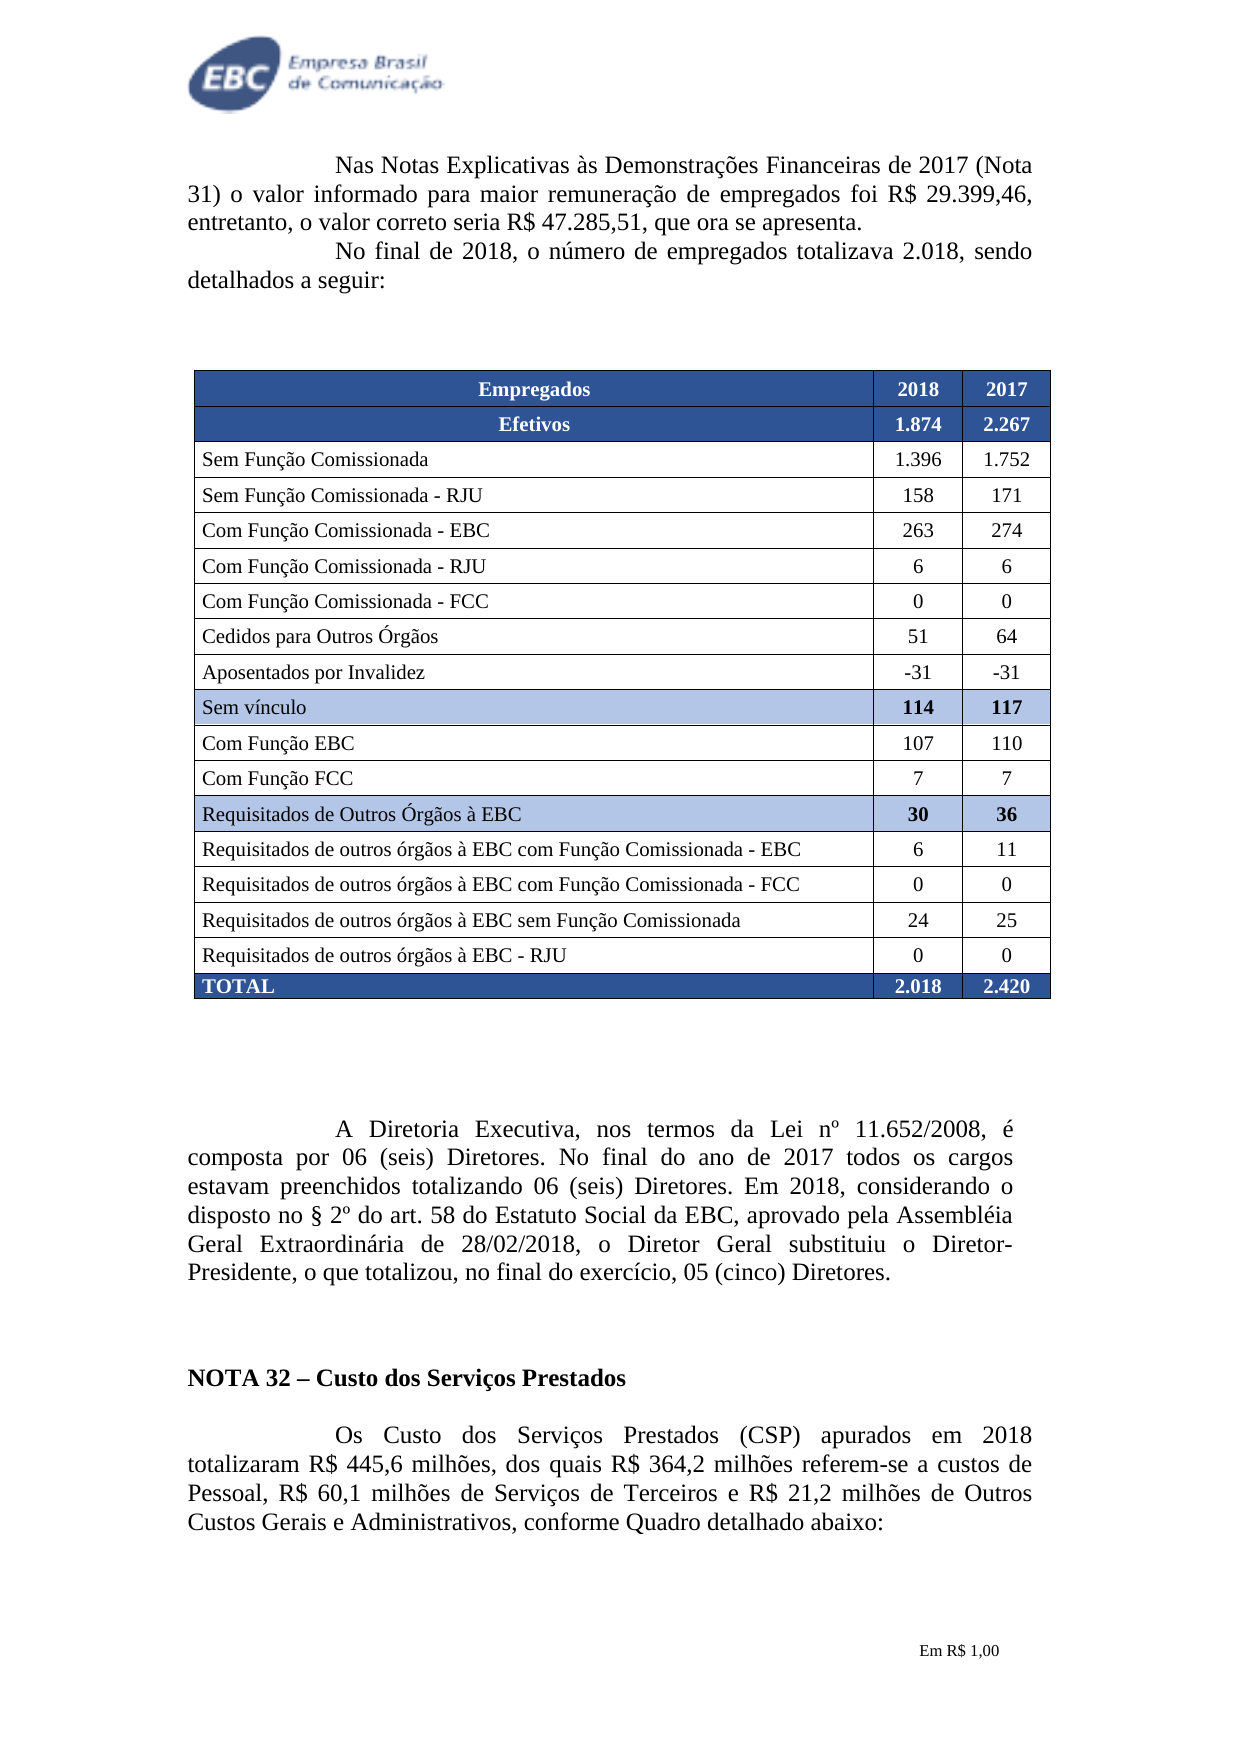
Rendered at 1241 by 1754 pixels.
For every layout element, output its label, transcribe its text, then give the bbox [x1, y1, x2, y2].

table_cell Com Função Comissionada - RJU [195, 549, 873, 583]
table_cell Efetivos [195, 407, 873, 441]
table_cell 0 [874, 867, 962, 902]
table_cell Aposentados por Invalidez [195, 655, 873, 689]
text NOTA 32 – Custo dos Serviços Prestados [187, 1363, 1033, 1392]
table_cell Sem Função Comissionada - RJU [195, 478, 873, 512]
table_header 2017 [963, 371, 1050, 406]
table_cell 51 [874, 619, 962, 654]
table_header 2018 [874, 371, 962, 406]
table_cell 6 [874, 832, 962, 866]
table_cell 1.752 [963, 442, 1050, 477]
table_cell -31 [874, 655, 962, 689]
table_cell Com Função FCC [195, 761, 873, 795]
table_cell 30 [874, 796, 962, 831]
table_cell Sem vínculo [195, 690, 873, 724]
table_cell 6 [963, 549, 1050, 583]
table_cell Requisitados de outros órgãos à EBC sem Função Comissionada [195, 903, 873, 937]
table_cell 117 [963, 690, 1050, 724]
table_cell 7 [963, 761, 1050, 795]
table_cell 0 [874, 938, 962, 972]
table_cell 1.874 [874, 407, 962, 441]
table_cell 6 [874, 549, 962, 583]
table_cell Com Função EBC [195, 726, 873, 760]
text Nas Notas Explicativas às Demonstrações Financeiras de 2017 (Nota 31) o valor informado para maior remuneração de empregados foi R$ 29.399,46, entretanto, o valor correto seria R$ 47.285,51, que ora se apresenta. [187, 150, 1033, 236]
table_cell 274 [963, 513, 1050, 547]
table_cell 2.267 [963, 407, 1050, 441]
table_cell 0 [963, 867, 1050, 902]
table_cell 64 [963, 619, 1050, 654]
table_cell 11 [963, 832, 1050, 866]
table_cell 158 [874, 478, 962, 512]
table_cell 1.396 [874, 442, 962, 477]
table_cell 107 [874, 726, 962, 760]
table_cell 110 [963, 726, 1050, 760]
table_cell Requisitados de outros órgãos à EBC - RJU [195, 938, 873, 972]
table_cell Com Função Comissionada - EBC [195, 513, 873, 547]
table_cell Requisitados de Outros Órgãos à EBC [195, 796, 873, 831]
text A Diretoria Executiva, nos termos da Lei nº 11.652/2008, é composta por 06 (seis) Diretores. No final do ano de 2017 todos os cargos estavam preenchidos totalizando 06 (seis) Diretores. Em 2018, considerando o disposto no § 2º do art. 58 do Estatuto Social da EBC, aprovado pela Assembléia Geral Extraordinária de 28/02/2018, o Diretor Geral substituiu o Diretor-Presidente, o que totalizou, no final do exercício, 05 (cinco) Diretores. [187, 1114, 1014, 1286]
table_cell 25 [963, 903, 1050, 937]
table_cell 0 [963, 584, 1050, 618]
table_cell Requisitados de outros órgãos à EBC com Função Comissionada - EBC [195, 832, 873, 866]
table_cell 7 [874, 761, 962, 795]
table_header Empregados [195, 371, 873, 406]
table_cell 171 [963, 478, 1050, 512]
table_cell 114 [874, 690, 962, 724]
table_cell TOTAL [195, 974, 873, 998]
table_cell 0 [874, 584, 962, 618]
table_cell 2.420 [963, 974, 1050, 998]
table_cell Sem Função Comissionada [195, 442, 873, 477]
table_cell 24 [874, 903, 962, 937]
table_cell 36 [963, 796, 1050, 831]
table_cell 263 [874, 513, 962, 547]
table_cell Requisitados de outros órgãos à EBC com Função Comissionada - FCC [195, 867, 873, 902]
text Em R$ 1,00 [187, 1641, 999, 1660]
table_cell Com Função Comissionada - FCC [195, 584, 873, 618]
table_cell Cedidos para Outros Órgãos [195, 619, 873, 654]
table_cell 0 [963, 938, 1050, 972]
text No final de 2018, o número de empregados totalizava 2.018, sendo detalhados a seguir: [187, 236, 1033, 294]
table_cell -31 [963, 655, 1050, 689]
text Os Custo dos Serviços Prestados (CSP) apurados em 2018 totalizaram R$ 445,6 milhões, dos quais R$ 364,2 milhões referem-se a custos de Pessoal, R$ 60,1 milhões de Serviços de Terceiros e R$ 21,2 milhões de Outros Custos Gerais e Administrativos, conforme Quadro detalhado abaixo: [187, 1420, 1033, 1535]
table_cell 2.018 [874, 974, 962, 998]
